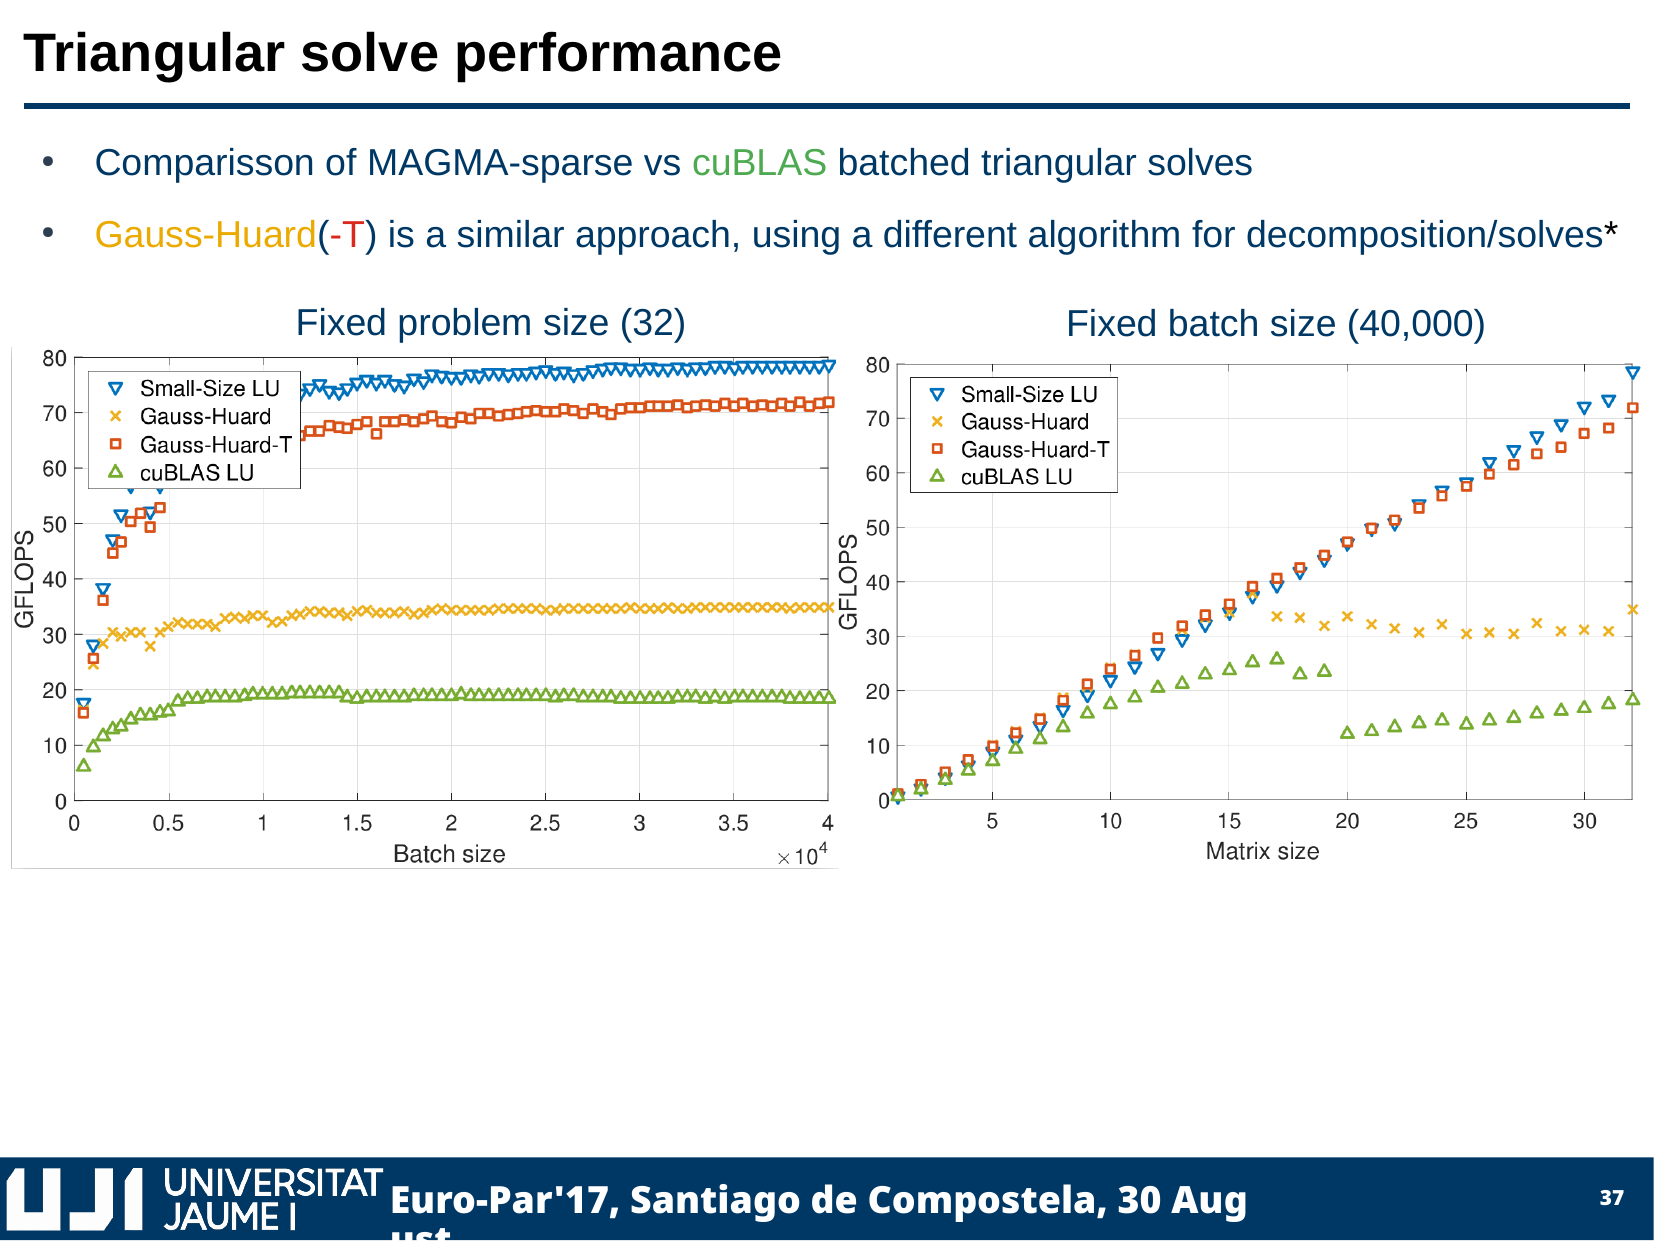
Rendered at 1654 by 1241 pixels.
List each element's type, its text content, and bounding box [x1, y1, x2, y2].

picture [0, 1158, 390, 1241]
text_box Fixed problem size (32) [280, 294, 702, 351]
title Triangular solve performance [23, 0, 1630, 107]
text_box Fixed batch size (40,000) [1051, 295, 1502, 352]
picture [11, 347, 1642, 869]
list Comparisson of MAGMA-sparse vs cuBLAS batched triangular solves Gauss-Huard(-T) is a similar approach, using a different algorithm for decomposition/solves* [23, 141, 1630, 272]
